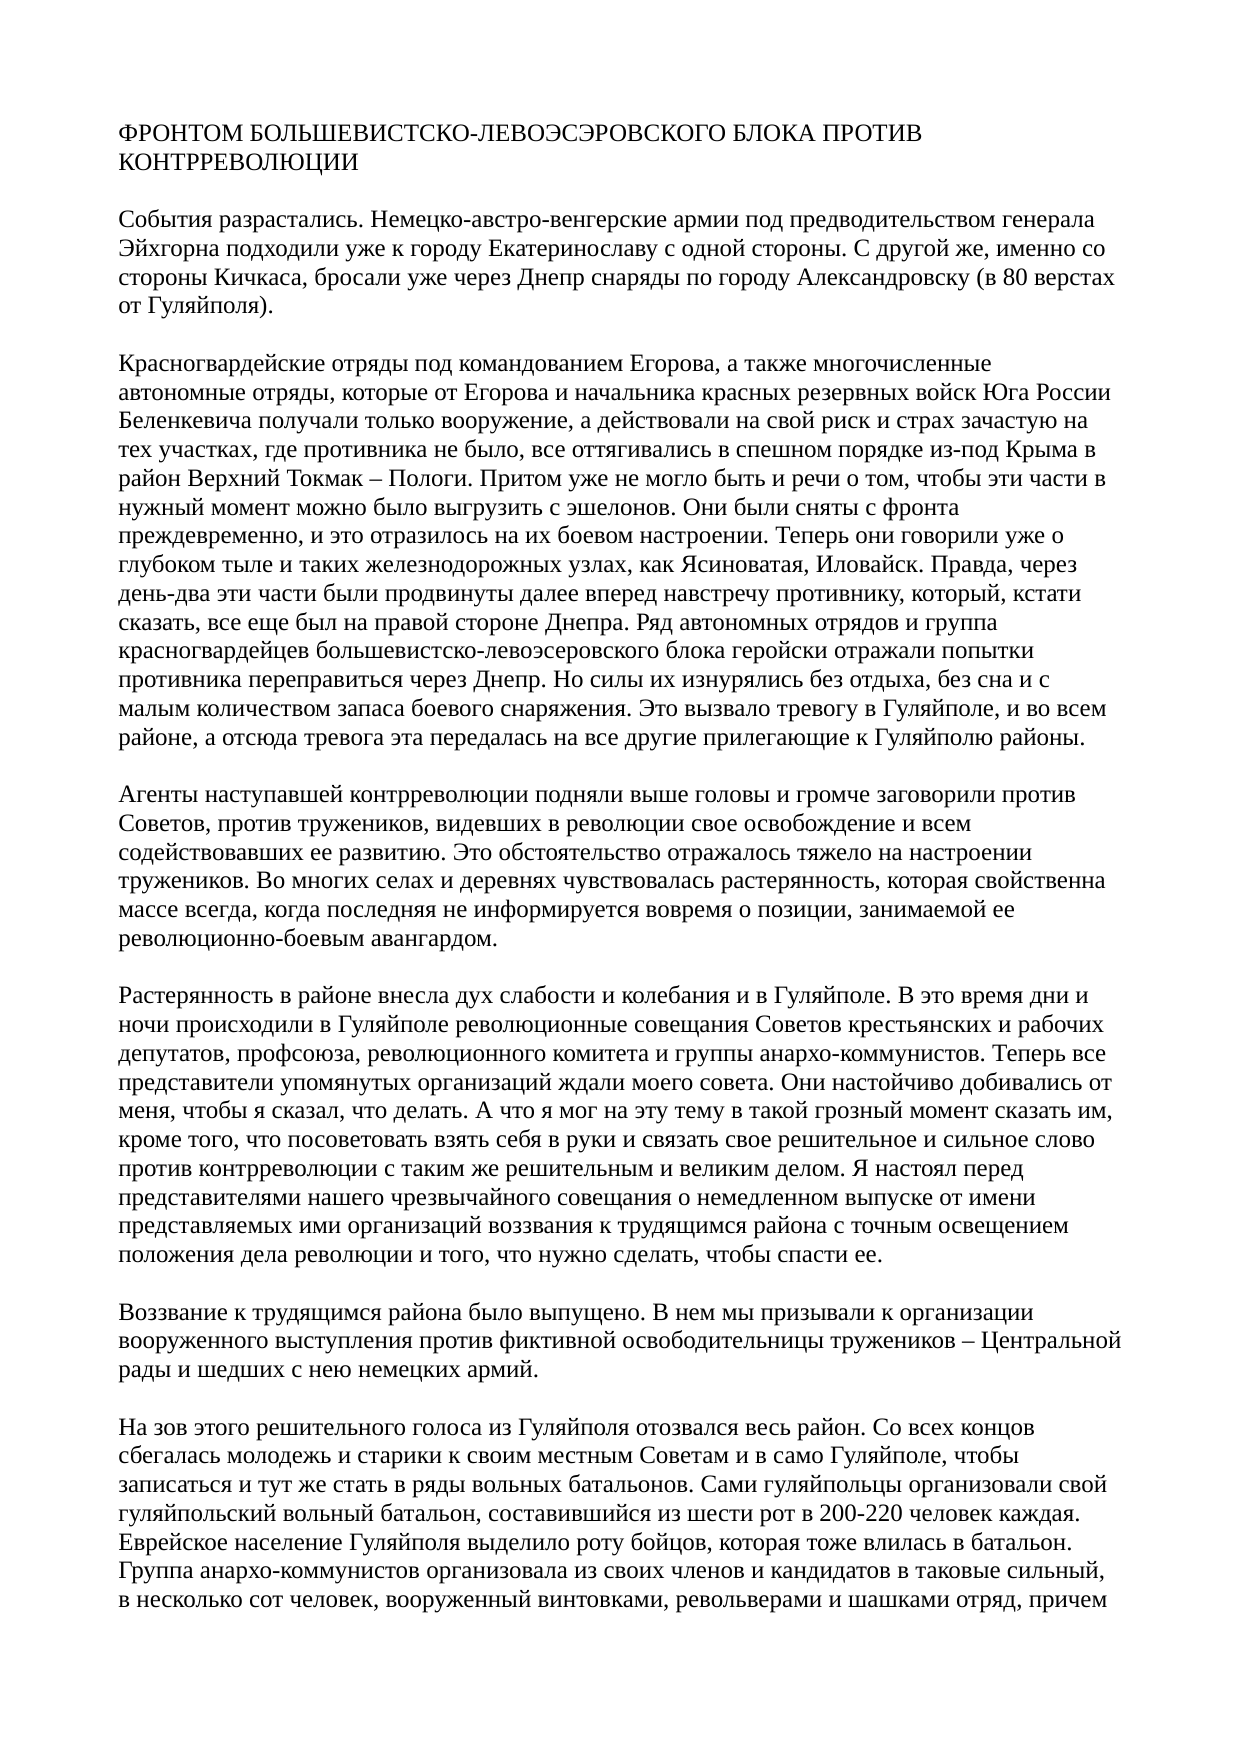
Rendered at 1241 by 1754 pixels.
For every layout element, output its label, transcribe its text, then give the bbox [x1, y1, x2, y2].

text Воззвание к трудящимся района было выпущено. В нем мы призывали к организации вооруженного выступления против фиктивной освободительницы тружеников – Центральной рады и шедших с нею немецких армий. [118, 1297, 1122, 1383]
text Растерянность в районе внесла дух слабости и колебания и в Гуляйполе. В это время дни и ночи происходили в Гуляйполе революционные совещания Советов крестьянских и рабочих депутатов, профсоюза, революционного комитета и группы анархо-коммунистов. Теперь все представители упомянутых организаций ждали моего совета. Они настойчиво добивались от меня, чтобы я сказал, что делать. А что я мог на эту тему в такой грозный момент сказать им, кроме того, что посоветовать взять себя в руки и связать свое решительное и сильное слово против контрреволюции с таким же решительным и великим делом. Я настоял перед представителями нашего чрезвычайного совещания о немедленном выпуске от имени представляемых ими организаций воззвания к трудящимся района с точным освещением положения дела революции и того, что нужно сделать, чтобы спасти ее. [118, 981, 1122, 1268]
text ФРОНТОМ БОЛЬШЕВИСТСКО-ЛЕВОЭСЭРОВСКОГО БЛОКА ПРОТИВ КОНТРРЕВОЛЮЦИИ [118, 118, 1122, 176]
text Агенты наступавшей контрреволюции подняли выше головы и громче заговорили против Советов, против тружеников, видевших в революции свое освобождение и всем содействовавших ее развитию. Это обстоятельство отражалось тяжело на настроении тружеников. Во многих селах и деревнях чувствовалась растерянность, которая свойственна массе всегда, когда последняя не информируется вовремя о позиции, занимаемой ее революционно-боевым авангардом. [118, 779, 1122, 952]
text События разрастались. Немецко-австро-венгерские армии под предводительством генерала Эйхгорна подходили уже к городу Екатеринославу с одной стороны. С другой же, именно со стороны Кичкаса, бросали уже через Днепр снаряды по городу Александровску (в 80 верстах от Гуляйполя). [118, 204, 1122, 319]
text Красногвардейские отряды под командованием Егорова, а также многочисленные автономные отряды, которые от Егорова и начальника красных резервных войск Юга России Беленкевича получали только вооружение, а действовали на свой риск и страх зачастую на тех участках, где противника не было, все оттягивались в спешном порядке из-под Крыма в район Верхний Токмак – Пологи. Притом уже не могло быть и речи о том, чтобы эти части в нужный момент можно было выгрузить с эшелонов. Они были сняты с фронта преждевременно, и это отразилось на их боевом настроении. Теперь они говорили уже о глубоком тыле и таких железнодорожных узлах, как Ясиноватая, Иловайск. Правда, через день-два эти части были продвинуты далее вперед навстречу противнику, который, кстати сказать, все еще был на правой стороне Днепра. Ряд автономных отрядов и группа красногвардейцев большевистско-левоэсеровского блока геройски отражали попытки противника переправиться через Днепр. Но силы их изнурялись без отдыха, без сна и с малым количеством запаса боевого снаряжения. Это вызвало тревогу в Гуляйполе, и во всем районе, а отсюда тревога эта передалась на все другие прилегающие к Гуляйполю районы. [118, 348, 1122, 751]
text На зов этого решительного голоса из Гуляйполя отозвался весь район. Со всех концов сбегалась молодежь и старики к своим местным Советам и в само Гуляйполе, чтобы записаться и тут же стать в ряды вольных батальонов. Сами гуляйпольцы организовали свой гуляйпольский вольный батальон, составившийся из шести рот в 200-220 человек каждая. Еврейское население Гуляйполя выделило роту бойцов, которая тоже влилась в батальон. Группа анархо-коммунистов организовала из своих членов и кандидатов в таковые сильный, в несколько сот человек, вооруженный винтовками, револьверами и шашками отряд, причем [118, 1412, 1122, 1613]
